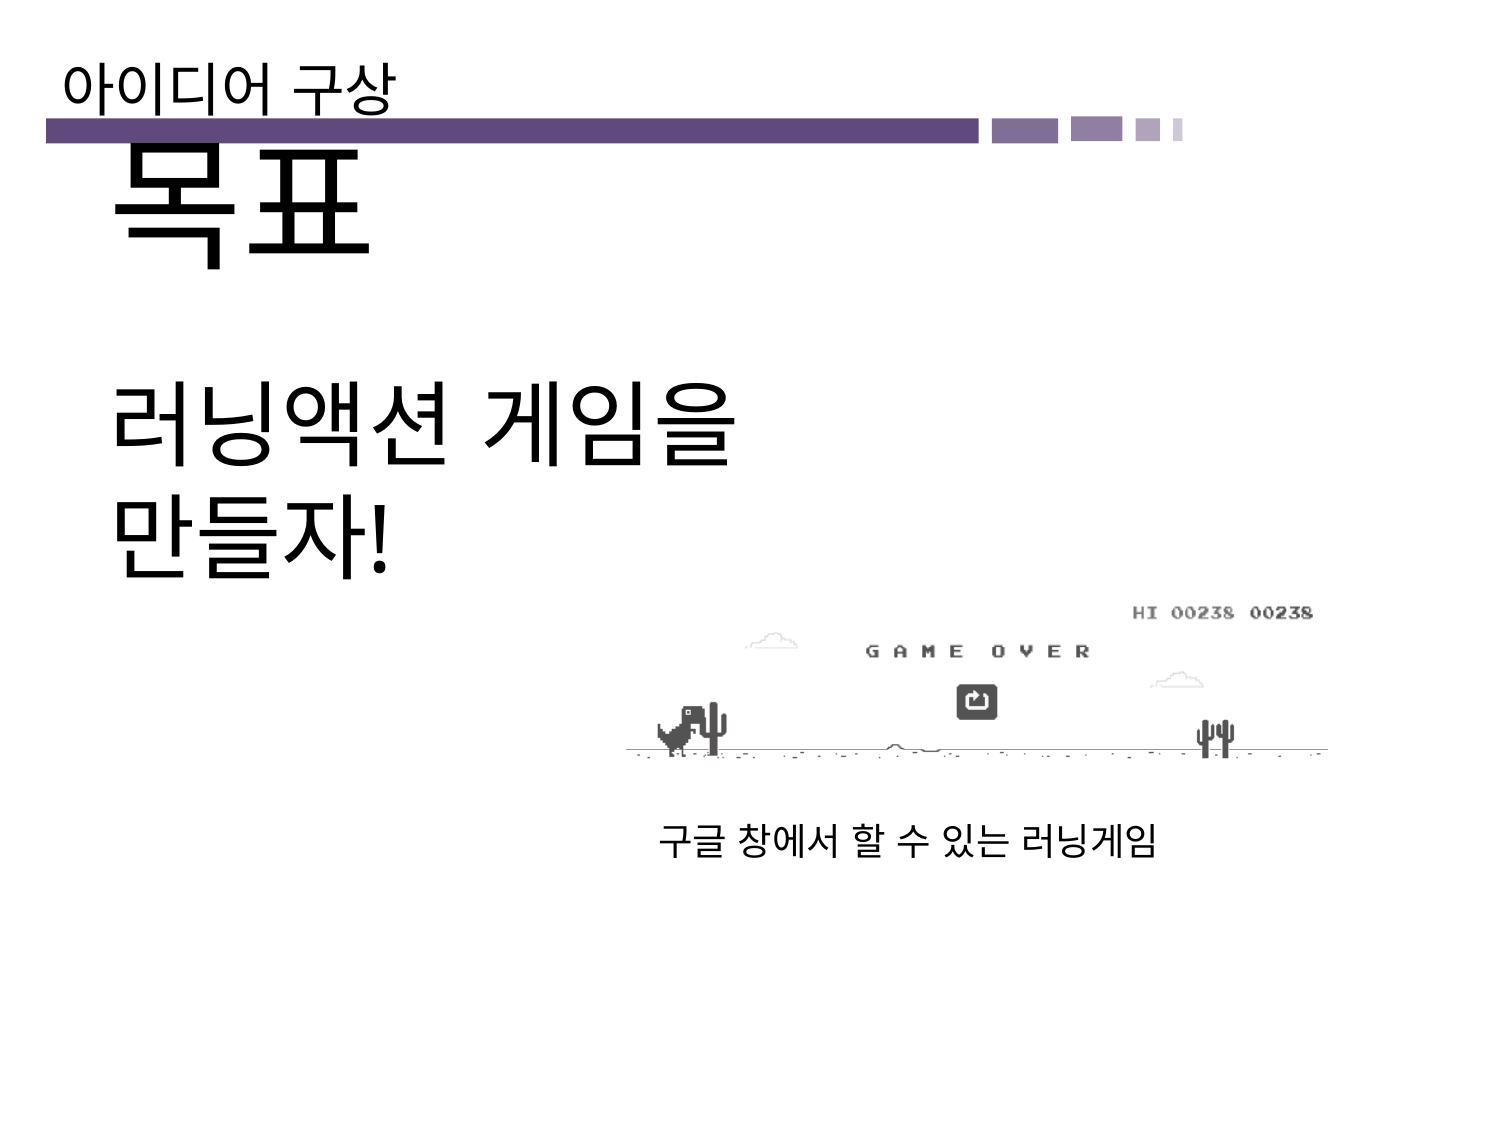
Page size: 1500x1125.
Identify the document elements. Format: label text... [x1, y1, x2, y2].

text_box [1135, 118, 1160, 142]
text_box 구글 창에서 할 수 있는 러닝게임 [643, 810, 1282, 871]
picture [596, 574, 1329, 764]
text_box [1071, 116, 1123, 142]
text_box 아이디어 구상 [46, 46, 774, 131]
text_box [991, 118, 1059, 144]
text_box [1173, 118, 1183, 142]
text_box [46, 131, 93, 144]
text_box 목표 [93, 104, 845, 295]
text_box [845, 118, 979, 144]
text_box 러닝액션 게임을 만들자! [94, 358, 789, 599]
